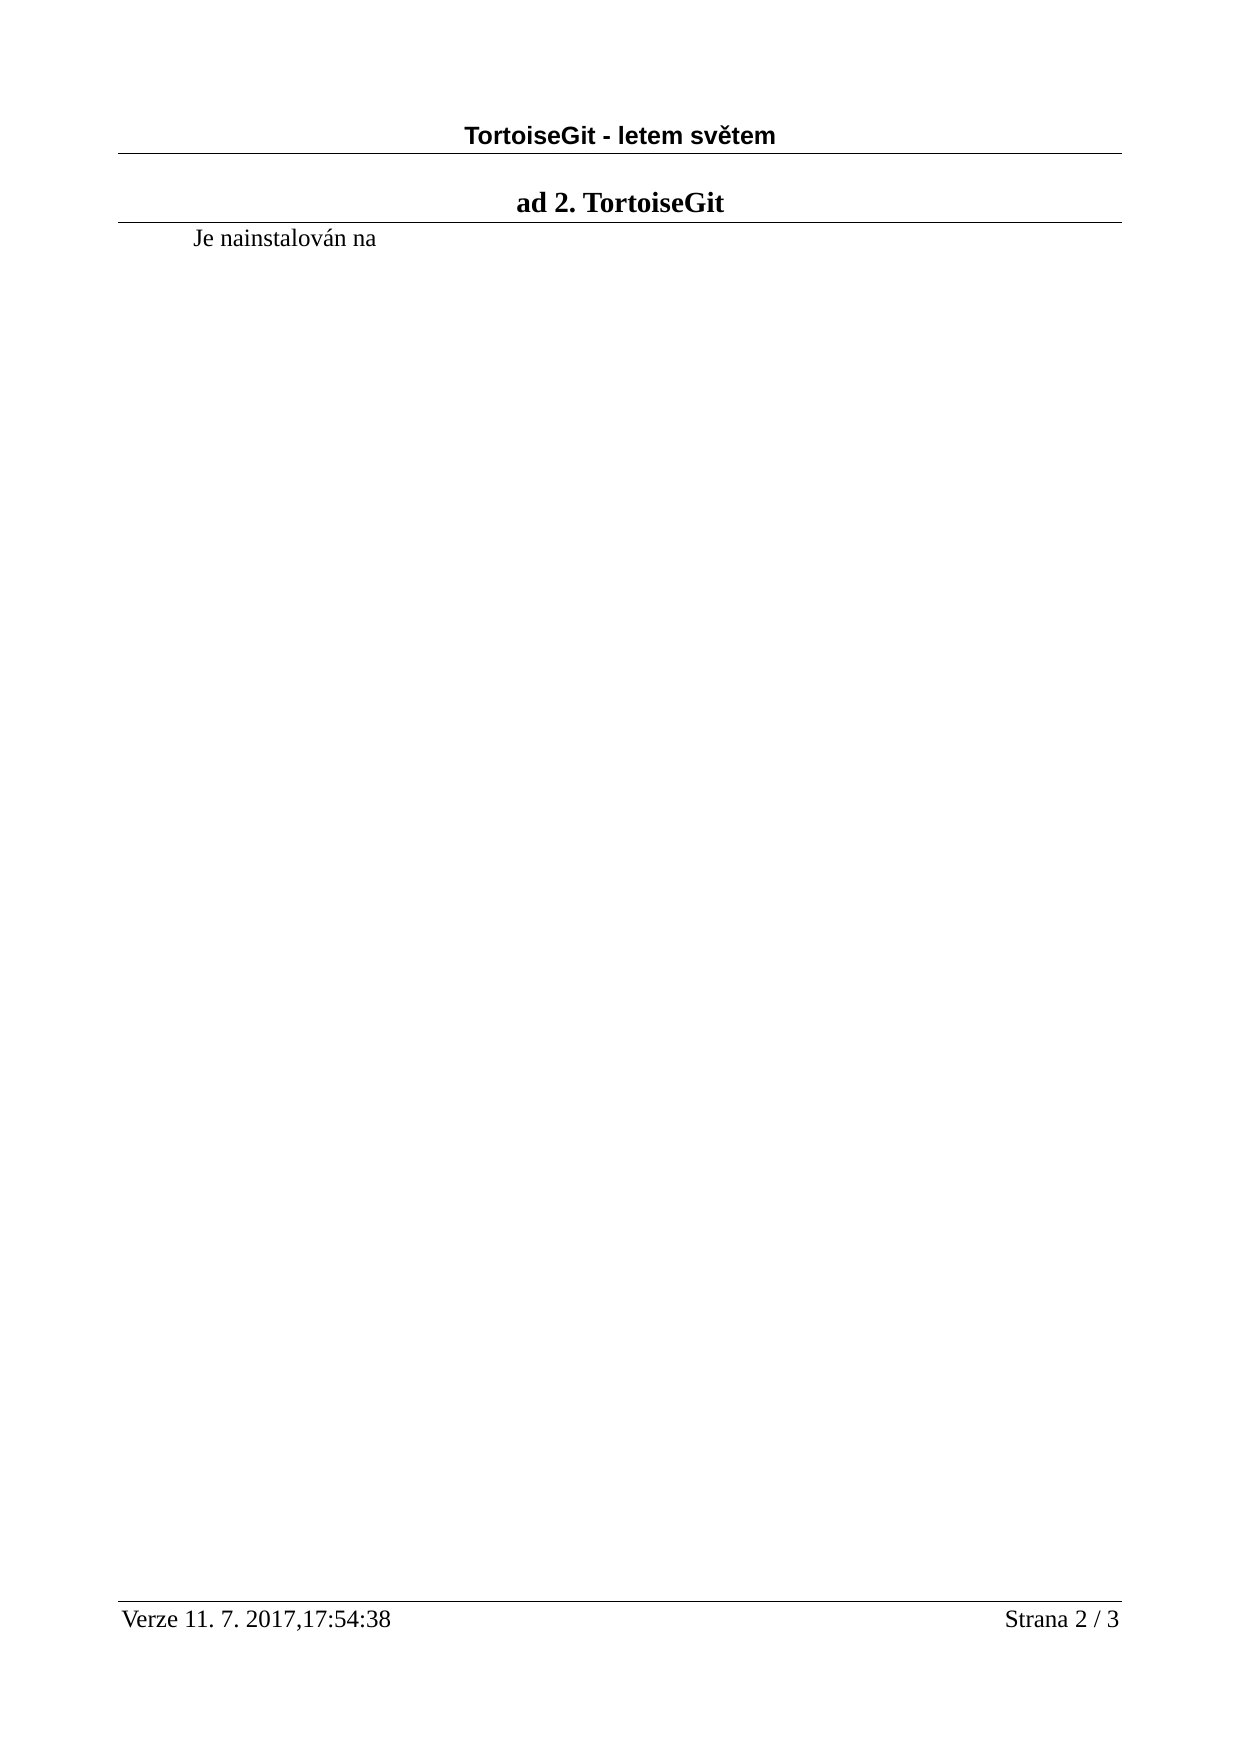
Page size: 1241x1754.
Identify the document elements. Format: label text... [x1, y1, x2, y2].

text ad 2. TortoiseGit [118, 182, 1122, 222]
text Je nainstalován na [118, 223, 1122, 251]
